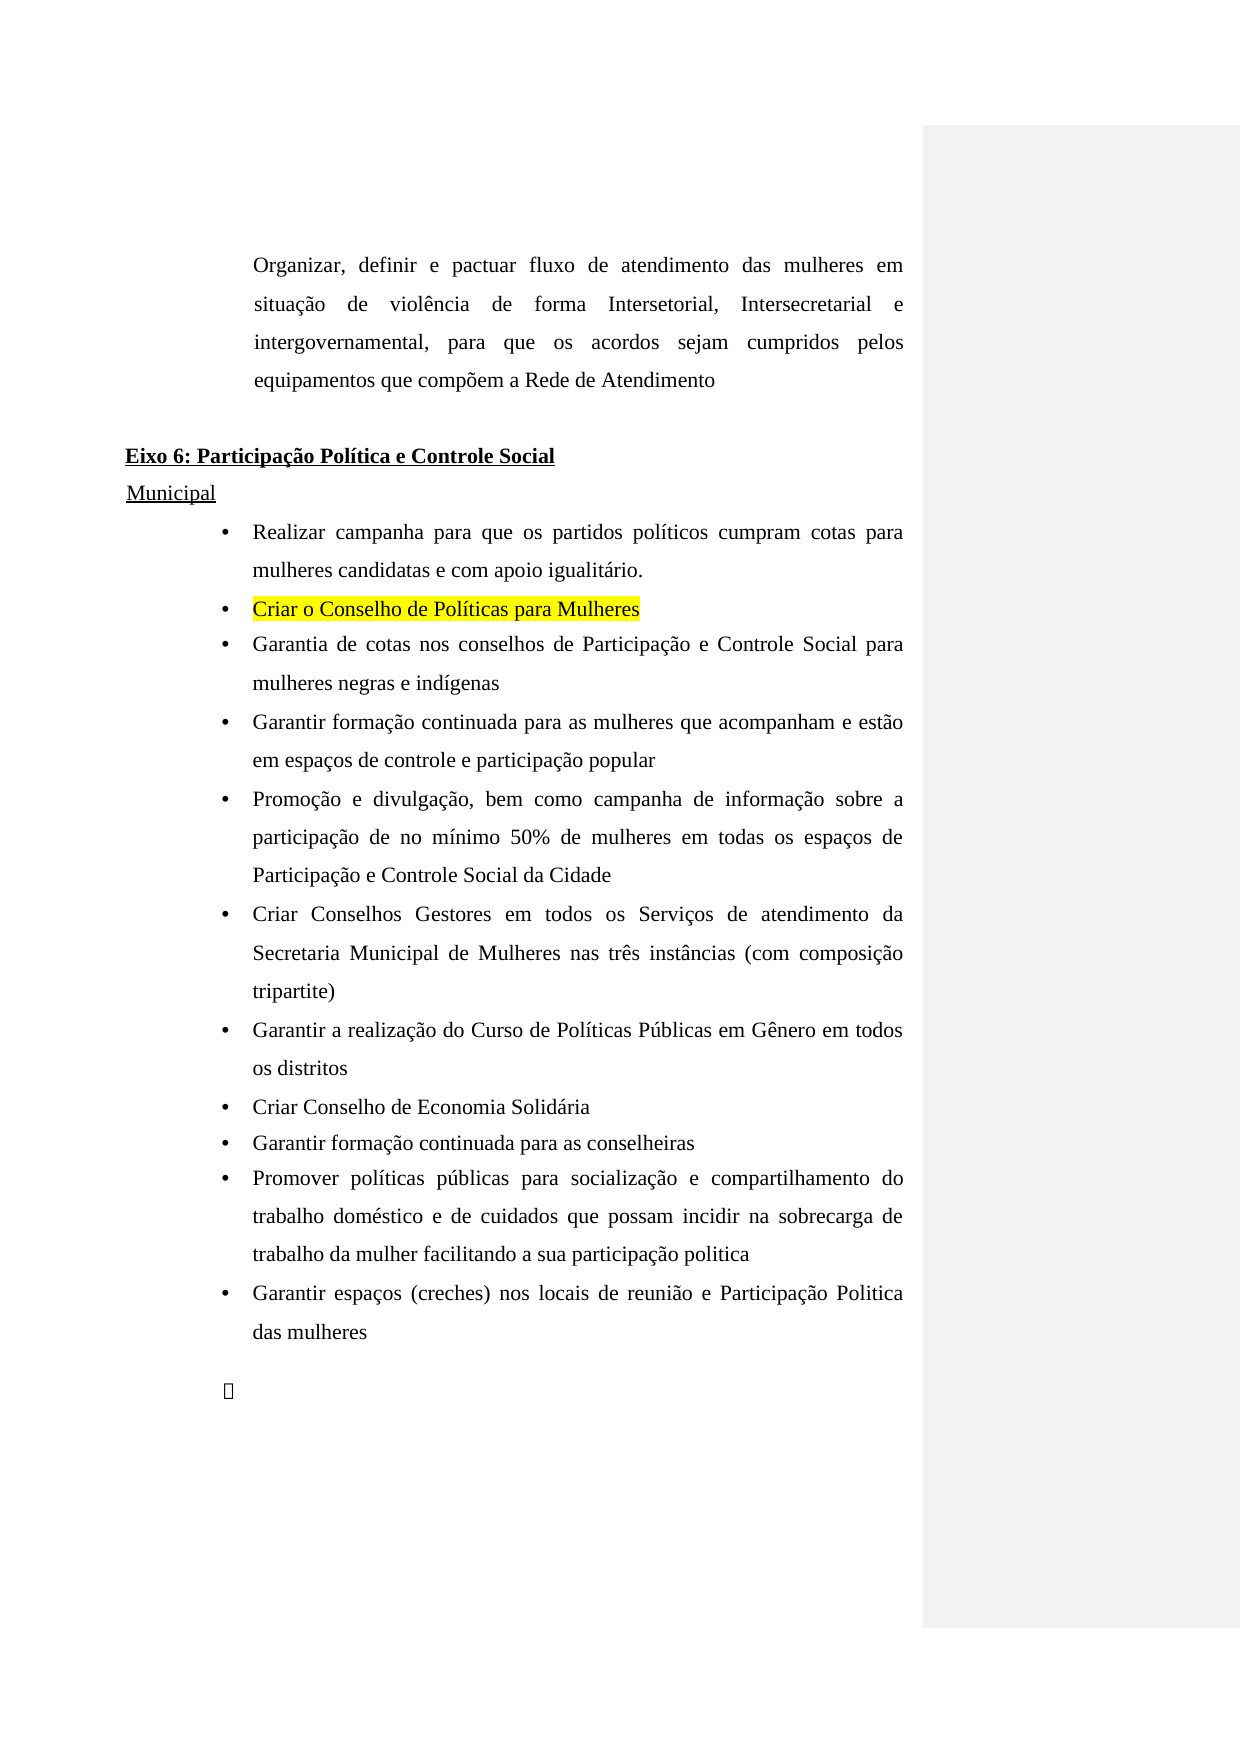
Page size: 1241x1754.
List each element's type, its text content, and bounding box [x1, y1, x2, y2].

text Organizar, definir e pactuar fluxo de atendimento das mulheres em situação de violência de forma Intersetorial, Intersecretarial e intergovernamental, para que os acordos sejam cumpridos pelos equipamentos que compõem a Rede de Atendimento [253, 252, 907, 392]
list Garantia de cotas nos conselhos de Participação e Controle Social para mulheres negras e indígenas [221, 631, 907, 695]
list Garantir formação continuada para as mulheres que acompanham e estão em espaços de controle e participação popular [221, 708, 907, 772]
list Criar Conselho de Economia Solidária [221, 1094, 907, 1119]
list Garantir formação continuada para as conselheiras [221, 1129, 907, 1155]
list Garantir espaços (creches) nos locais de reunião e Participação Politica das mulheres [221, 1280, 907, 1344]
list Garantir a realização do Curso de Políticas Públicas em Gênero em todos os distritos [221, 1017, 907, 1080]
list Promoção e divulgação, bem como campanha de informação sobre a participação de no mínimo 50% de mulheres em todas os espaços de Participação e Controle Social da Cidade [221, 786, 907, 888]
list Realizar campanha para que os partidos políticos cumpram cotas para mulheres candidatas e com apoio igualitário. [221, 519, 907, 582]
list Criar Conselhos Gestores em todos os Serviços de atendimento da Secretaria Municipal de Mulheres nas três instâncias (com composição tripartite) [221, 901, 907, 1003]
text Eixo 6: Participação Política e Controle Social Municipal [125, 443, 566, 505]
list Promover políticas públicas para socialização e compartilhamento do trabalho doméstico e de cuidados que possam incidir na sobrecarga de trabalho da mulher facilitando a sua participação politica [221, 1165, 907, 1267]
list Criar o Conselho de Políticas para Mulheres [221, 596, 907, 621]
